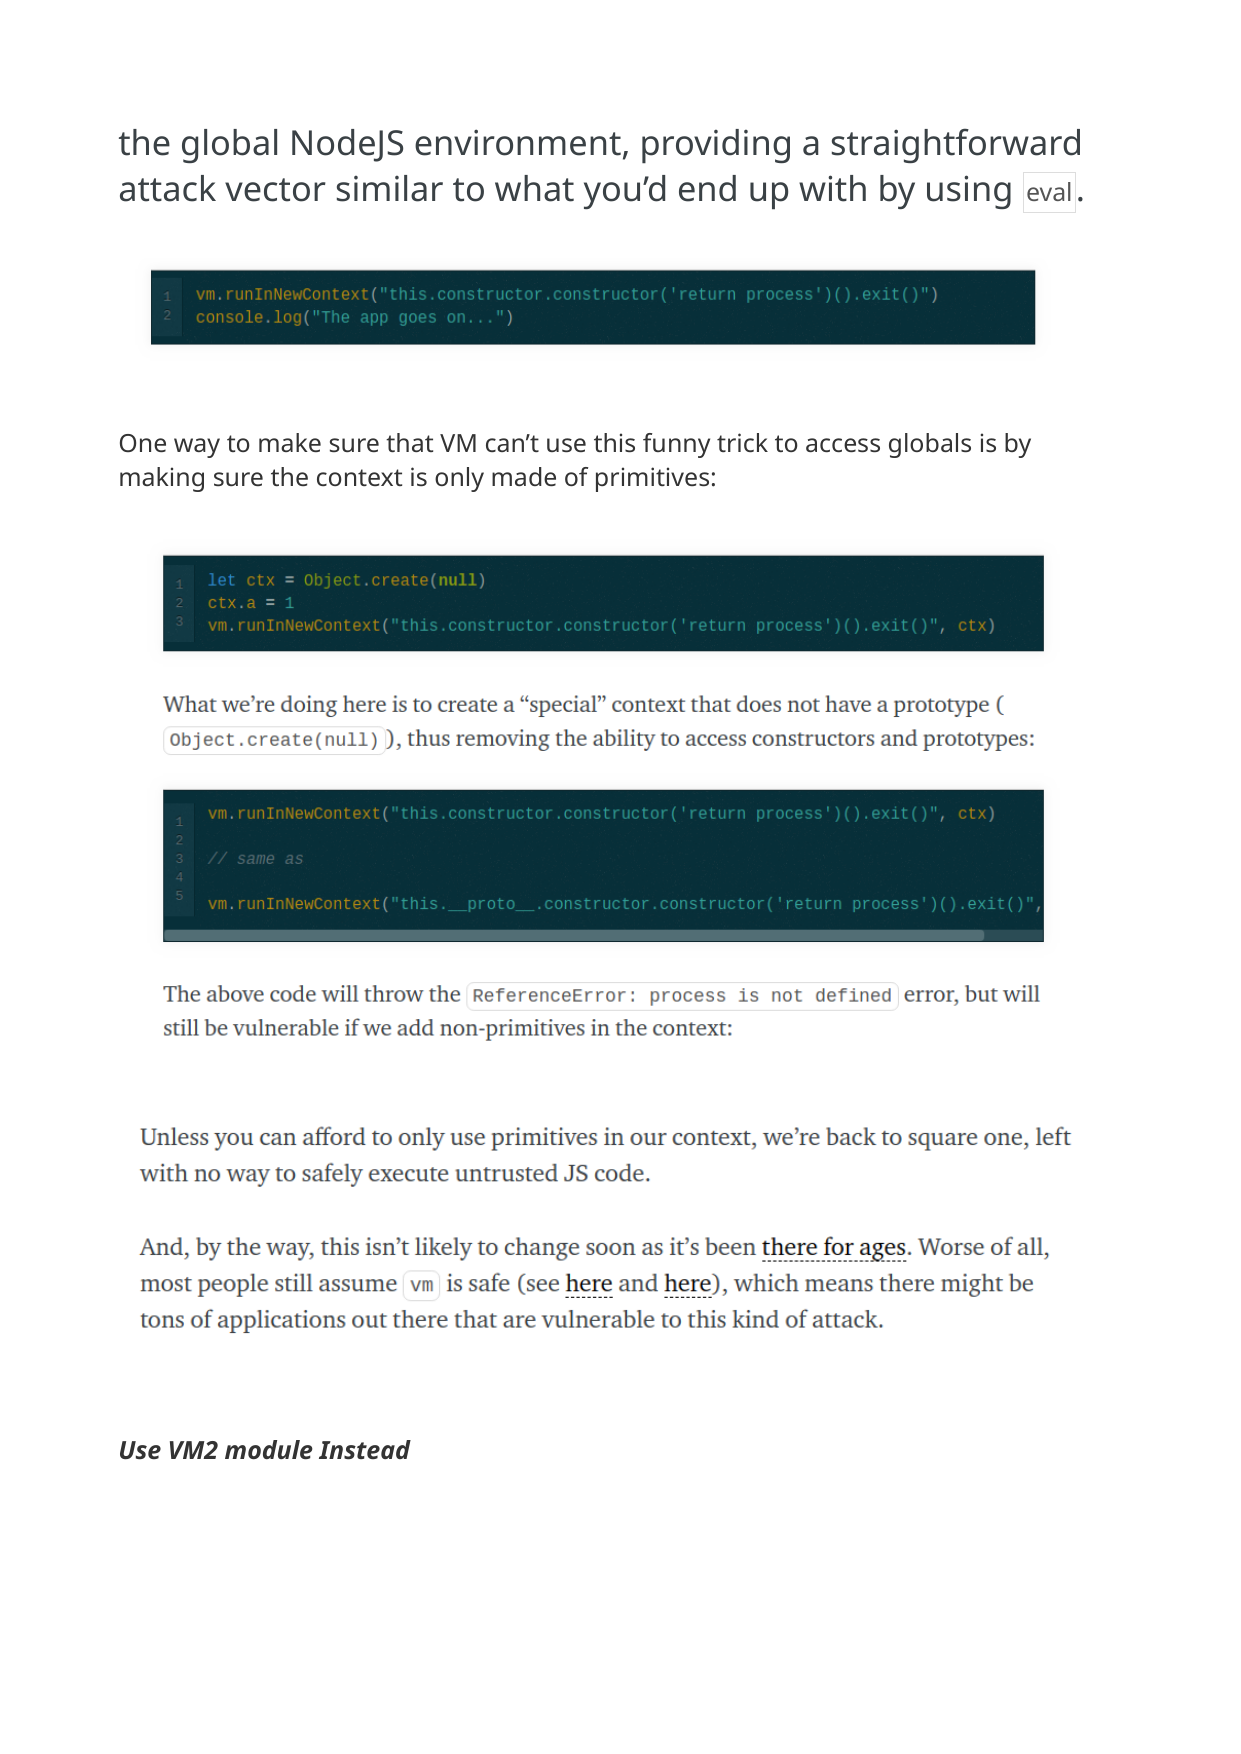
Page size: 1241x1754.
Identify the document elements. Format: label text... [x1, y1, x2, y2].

picture [118, 1122, 1123, 1365]
picture [118, 258, 1123, 379]
text One way to make sure that VM can’t use this funny trick to access globals is by making sure the context is only made of primitives: [118, 425, 1122, 493]
picture [118, 527, 1123, 1054]
text Use VM2 module Instead [118, 1433, 1122, 1467]
text the global NodeJS environment, providing a straightforward attack vector similar to what you’d end up with by using eval. [118, 118, 1122, 212]
